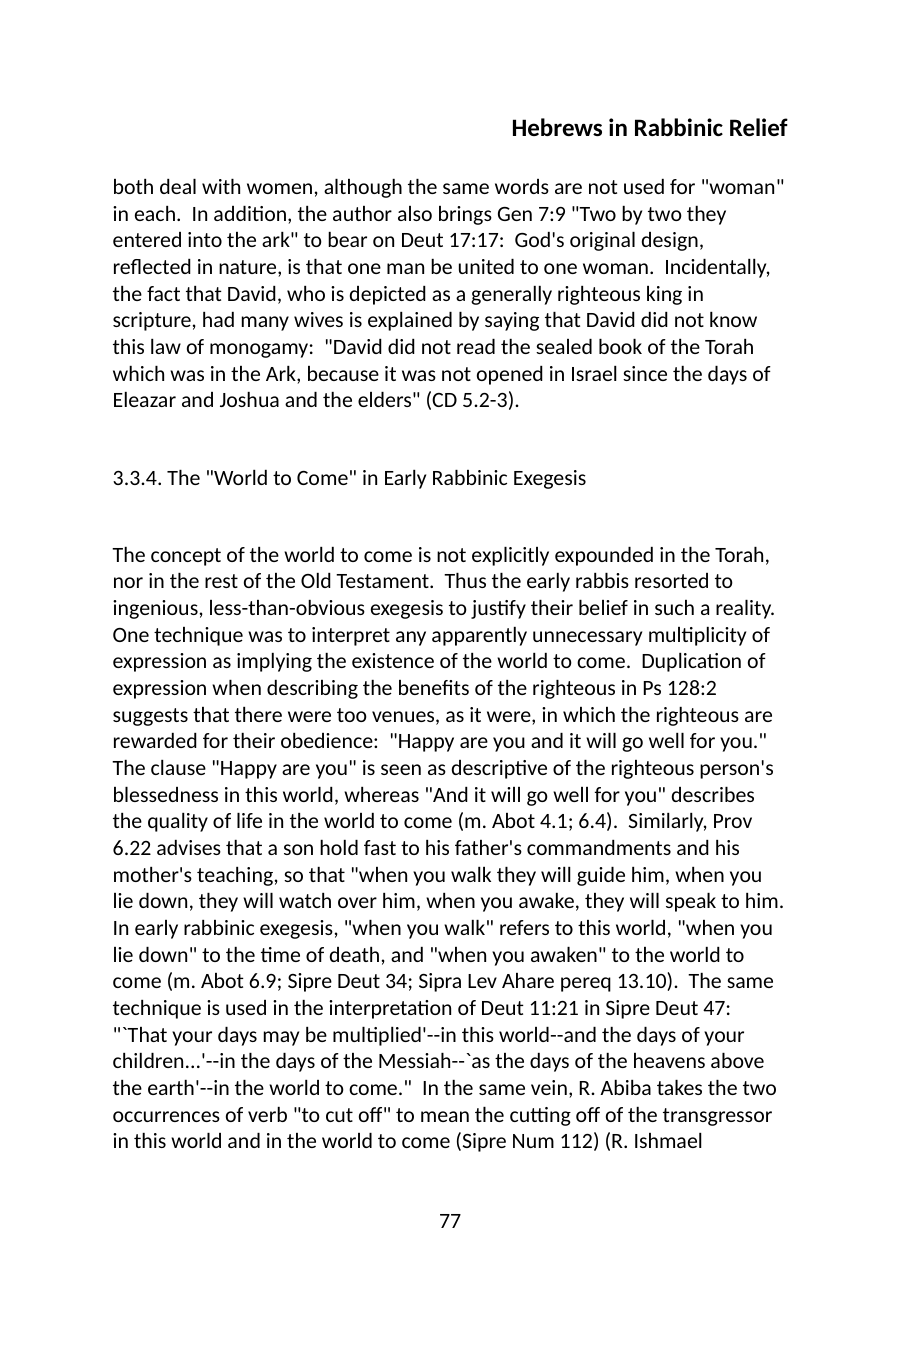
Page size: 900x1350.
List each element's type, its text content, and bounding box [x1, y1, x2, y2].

text The concept of the world to come is not explicitly expounded in the Torah, nor in the rest of the Old Testament. Thus the early rabbis resorted to ingenious, less-than-obvious exegesis to justify their belief in such a reality. One technique was to interpret any apparently unnecessary multiplicity of expression as implying the existence of the world to come. Duplication of expression when describing the benefits of the righteous in Ps 128:2 suggests that there were too venues, as it were, in which the righteous are rewarded for their obedience: "Happy are you and it will go well for you." The clause "Happy are you" is seen as descriptive of the righteous person's blessedness in this world, whereas "And it will go well for you" describes the quality of life in the world to come (m. Abot 4.1; 6.4). Similarly, Prov 6.22 advises that a son hold fast to his father's commandments and his mother's teaching, so that "when you walk they will guide him, when you lie down, they will watch over him, when you awake, they will speak to him. In early rabbinic exegesis, "when you walk" refers to this world, "when you lie down" to the time of death, and "when you awaken" to the world to come (m. Abot 6.9; Sipre Deut 34; Sipra Lev Ahare pereq 13.10). The same technique is used in the interpretation of Deut 11:21 in Sipre Deut 47: "`That your days may be multiplied'--in this world--and the days of your children...'--in the days of the Messiah--`as the days of the heavens above the earth'--in the world to come." In the same vein, R. Abiba takes the two occurrences of verb "to cut off" to mean the cutting off of the transgressor in this world and in the world to come (Sipre Num 112) (R. Ishmael [112, 541, 787, 1154]
text 3.3.4. The "World to Come" in Early Rabbinic Exegesis [112, 464, 787, 490]
text both deal with women, although the same words are not used for "woman" in each. In addition, the author also brings Gen 7:9 "Two by two they entered into the ark" to bear on Deut 17:17: God's original design, reflected in nature, is that one man be united to one woman. Incidentally, the fact that David, who is depicted as a generally righteous king in scripture, had many wives is explained by saying that David did not know this law of monogamy: "David did not read the sealed book of the Torah which was in the Ark, because it was not opened in Israel since the days of Eleazar and Joshua and the elders" (CD 5.2-3). [112, 173, 787, 413]
